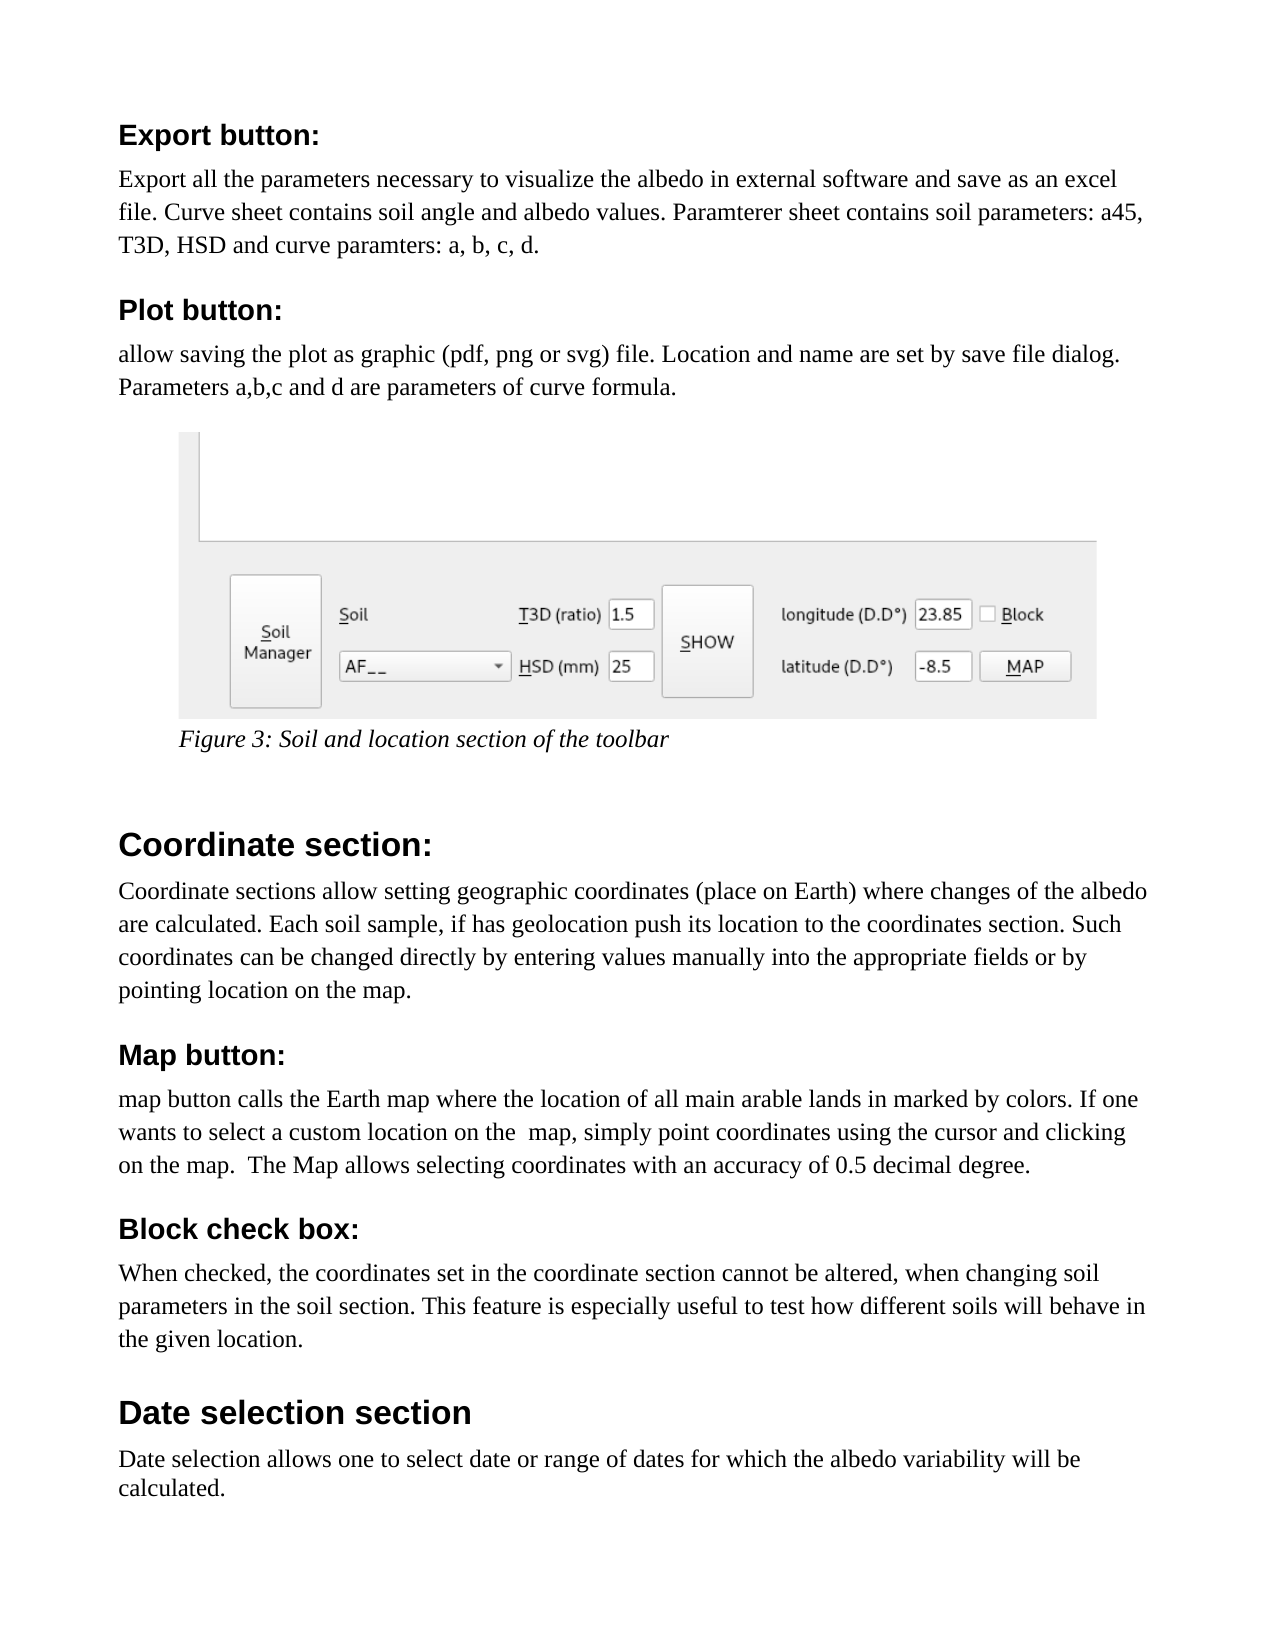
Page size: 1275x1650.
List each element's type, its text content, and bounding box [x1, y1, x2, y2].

text Coordinate sections allow setting geographic coordinates (place on Earth) where changes of the albedo are calculated. Each soil sample, if has geolocation push its location to the coordinates section. Such coordinates can be changed directly by entering values manually into the appropriate fields or by pointing location on the map. [118, 876, 1157, 1004]
subtitle Coordinate section: [118, 825, 1157, 864]
subtitle Map button: [118, 1038, 1157, 1071]
text Date selection allows one to select date or range of dates for which the albedo variability will be calculated. [118, 1444, 1157, 1502]
text When checked, the coordinates set in the coordinate section cannot be altered, when changing soil parameters in the soil section. This feature is especially useful to test how different soils will behave in the given location. [118, 1258, 1157, 1353]
subtitle Plot button: [118, 293, 1157, 326]
picture [178, 432, 1097, 719]
subtitle Block check box: [118, 1212, 1157, 1246]
text allow saving the plot as graphic (pdf, png or svg) file. Location and name are set by save file dialog. Parameters a,b,c and d are parameters of curve formula. [118, 339, 1157, 401]
subtitle Export button: [118, 118, 1157, 152]
subtitle Date selection section [118, 1393, 1157, 1432]
text map button calls the Earth map where the location of all main arable lands in marked by colors. If one wants to select a custom location on the map, simply point coordinates using the cursor and clicking on the map. The Map allows selecting coordinates with an accuracy of 0.5 decimal degree. [118, 1084, 1157, 1179]
text Figure 3: Soil and location section of the toolbar [178, 719, 1097, 753]
text Export all the parameters necessary to visualize the albedo in external software and save as an excel file. Curve sheet contains soil angle and albedo values. Paramterer sheet contains soil parameters: a45, T3D, HSD and curve paramters: a, b, c, d. [118, 164, 1157, 259]
